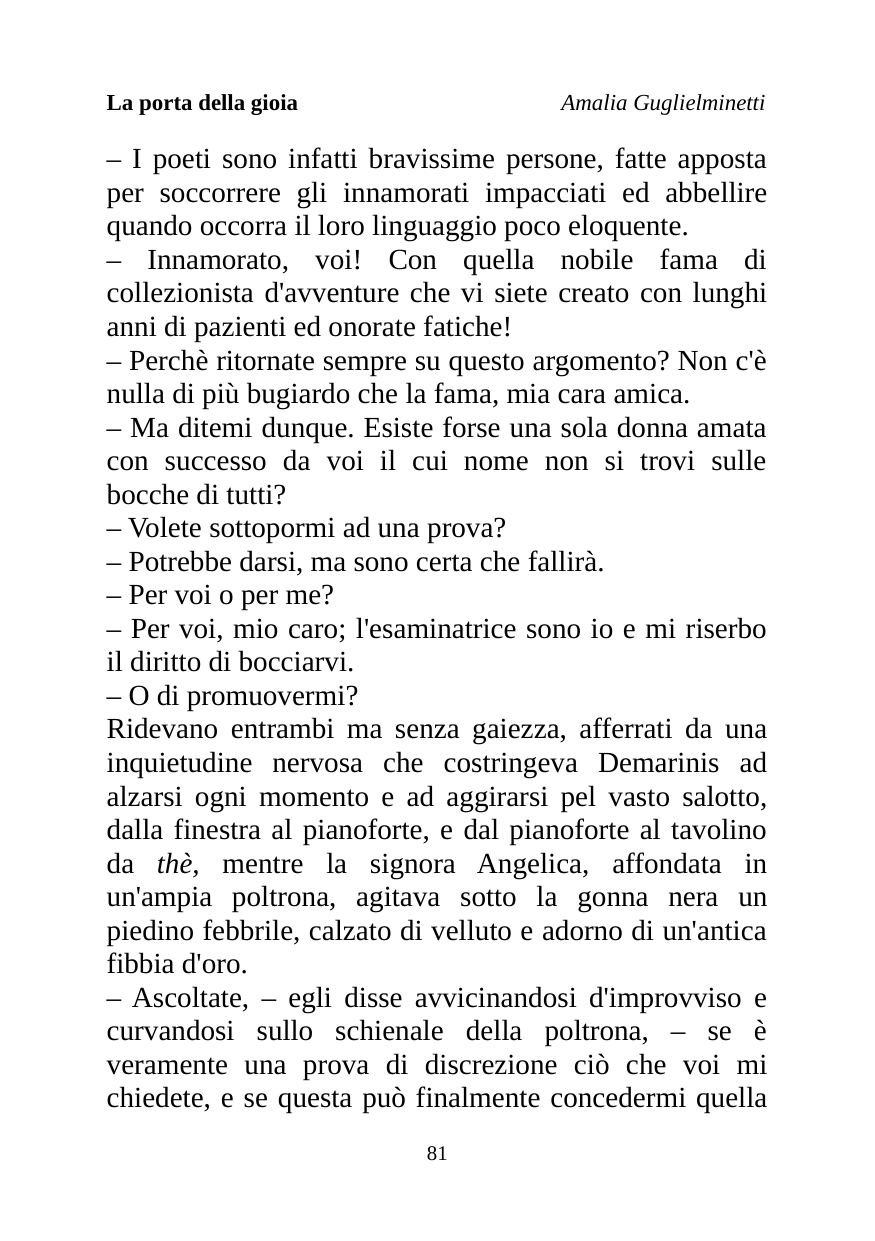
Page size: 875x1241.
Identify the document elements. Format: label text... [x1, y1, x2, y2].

text – Volete sottopormi ad una prova? [106, 510, 768, 544]
text – Perchè ritornate sempre su questo argomento? Non c'è nulla di più bugiardo che la fama, mia cara amica. [106, 343, 768, 410]
text – Per voi o per me? [106, 577, 768, 611]
text – Innamorato, voi! Con quella nobile fama di collezionista d'avventure che vi siete creato con lunghi anni di pazienti ed onorate fatiche! [106, 242, 768, 343]
text – Ma ditemi dunque. Esiste forse una sola donna amata con successo da voi il cui nome non si trovi sulle bocche di tutti? [106, 410, 768, 510]
text Ridevano entrambi ma senza gaiezza, afferrati da una inquietudine nervosa che costringeva Demarinis ad alzarsi ogni momento e ad aggirarsi pel vasto salotto, dalla finestra al pianoforte, e dal pianoforte al tavolino da thè, mentre la signora Angelica, affondata in un'ampia poltrona, agitava sotto la gonna nera un piedino febbrile, calzato di velluto e adorno di un'antica fibbia d'oro. [106, 712, 768, 980]
text – O di promuovermi? [106, 678, 768, 712]
text – Ascoltate, – egli disse avvicinandosi d'improvviso e curvandosi sullo schienale della poltrona, – se è veramente una prova di discrezione ciò che voi mi chiedete, e se questa può finalmente concedermi quella [106, 980, 768, 1114]
text – Potrebbe darsi, ma sono certa che fallirà. [106, 544, 768, 577]
text – I poeti sono infatti bravissime persone, fatte apposta per soccorrere gli innamorati impacciati ed abbellire quando occorra il loro linguaggio poco eloquente. [106, 141, 768, 242]
text – Per voi, mio caro; l'esaminatrice sono io e mi riserbo il diritto di bocciarvi. [106, 611, 768, 678]
